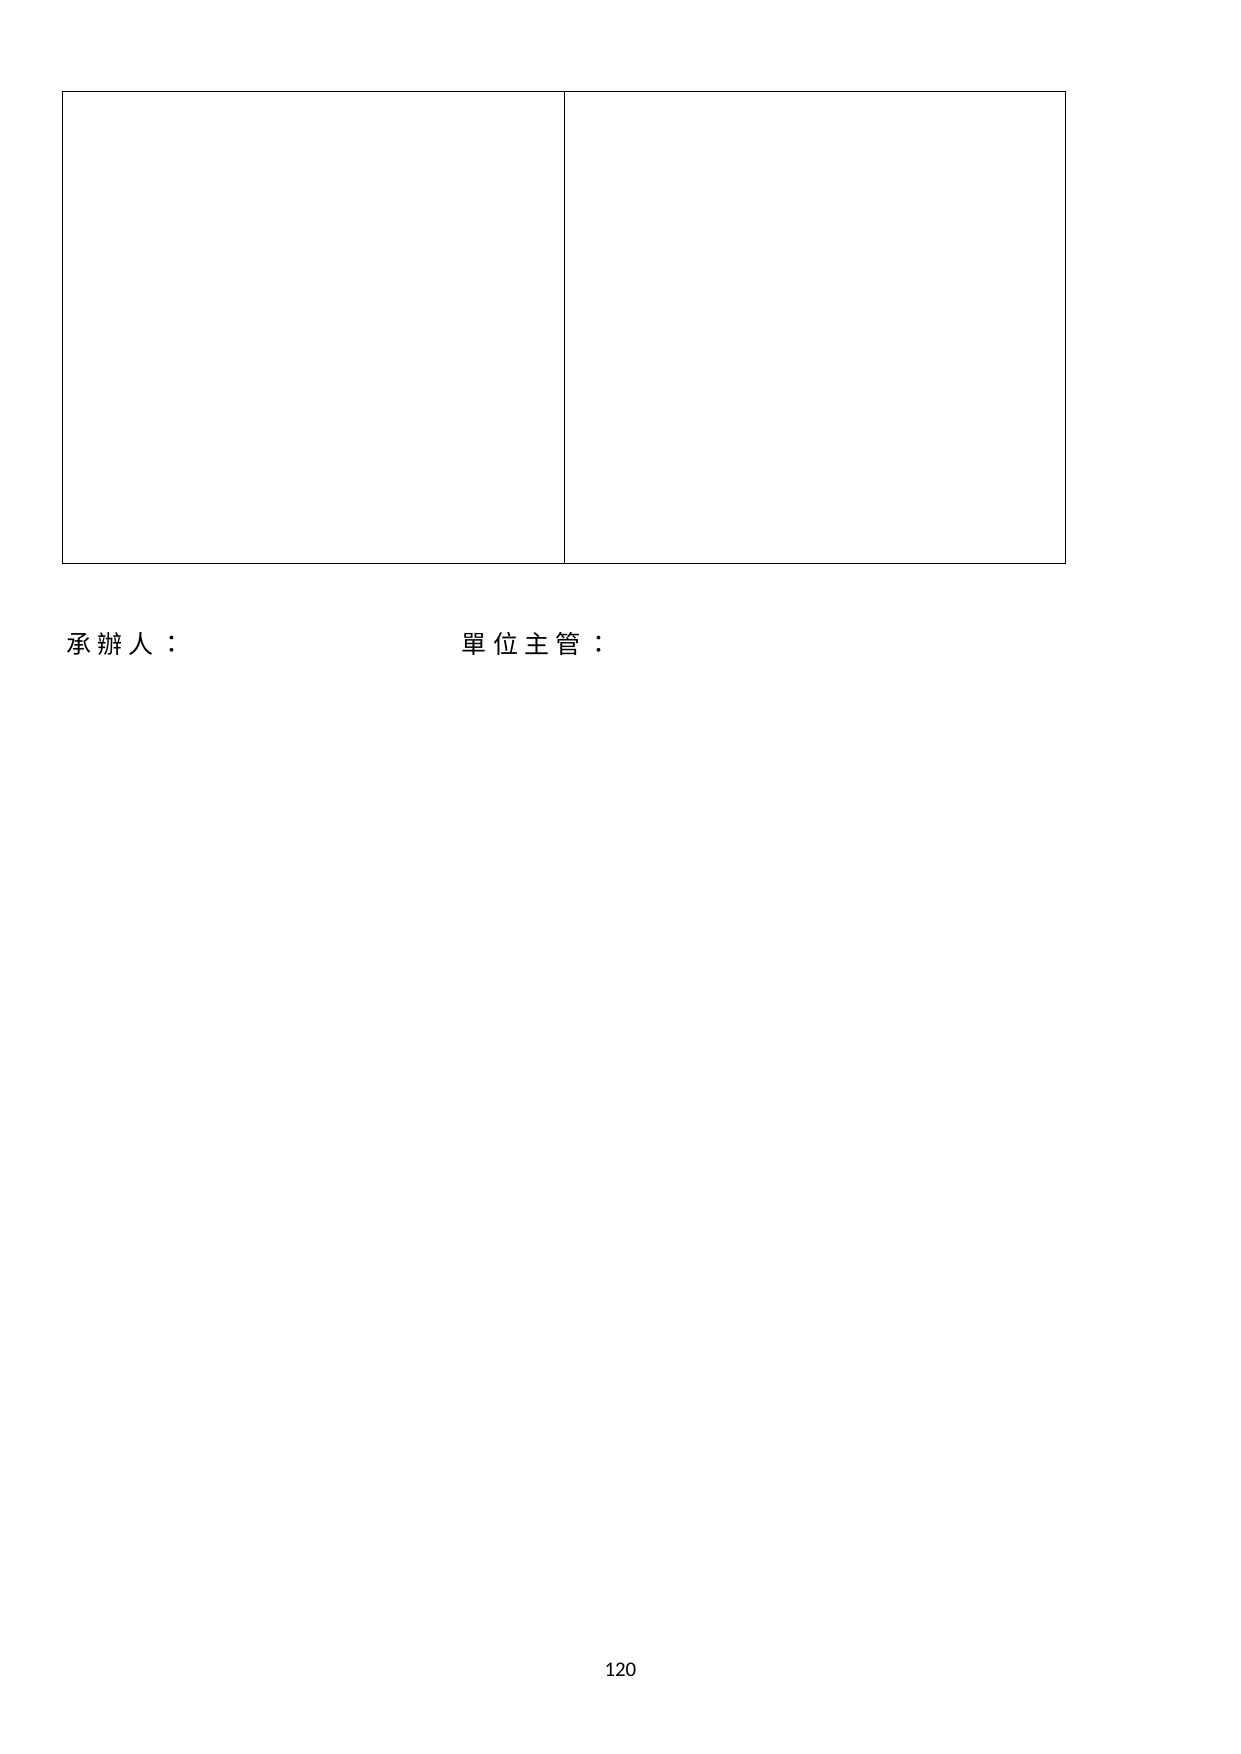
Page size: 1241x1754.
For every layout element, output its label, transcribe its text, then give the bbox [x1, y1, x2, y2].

table_cell [565, 92, 1065, 563]
text 承辦人： 單位主管： [63, 602, 1177, 664]
table_cell [63, 92, 564, 563]
